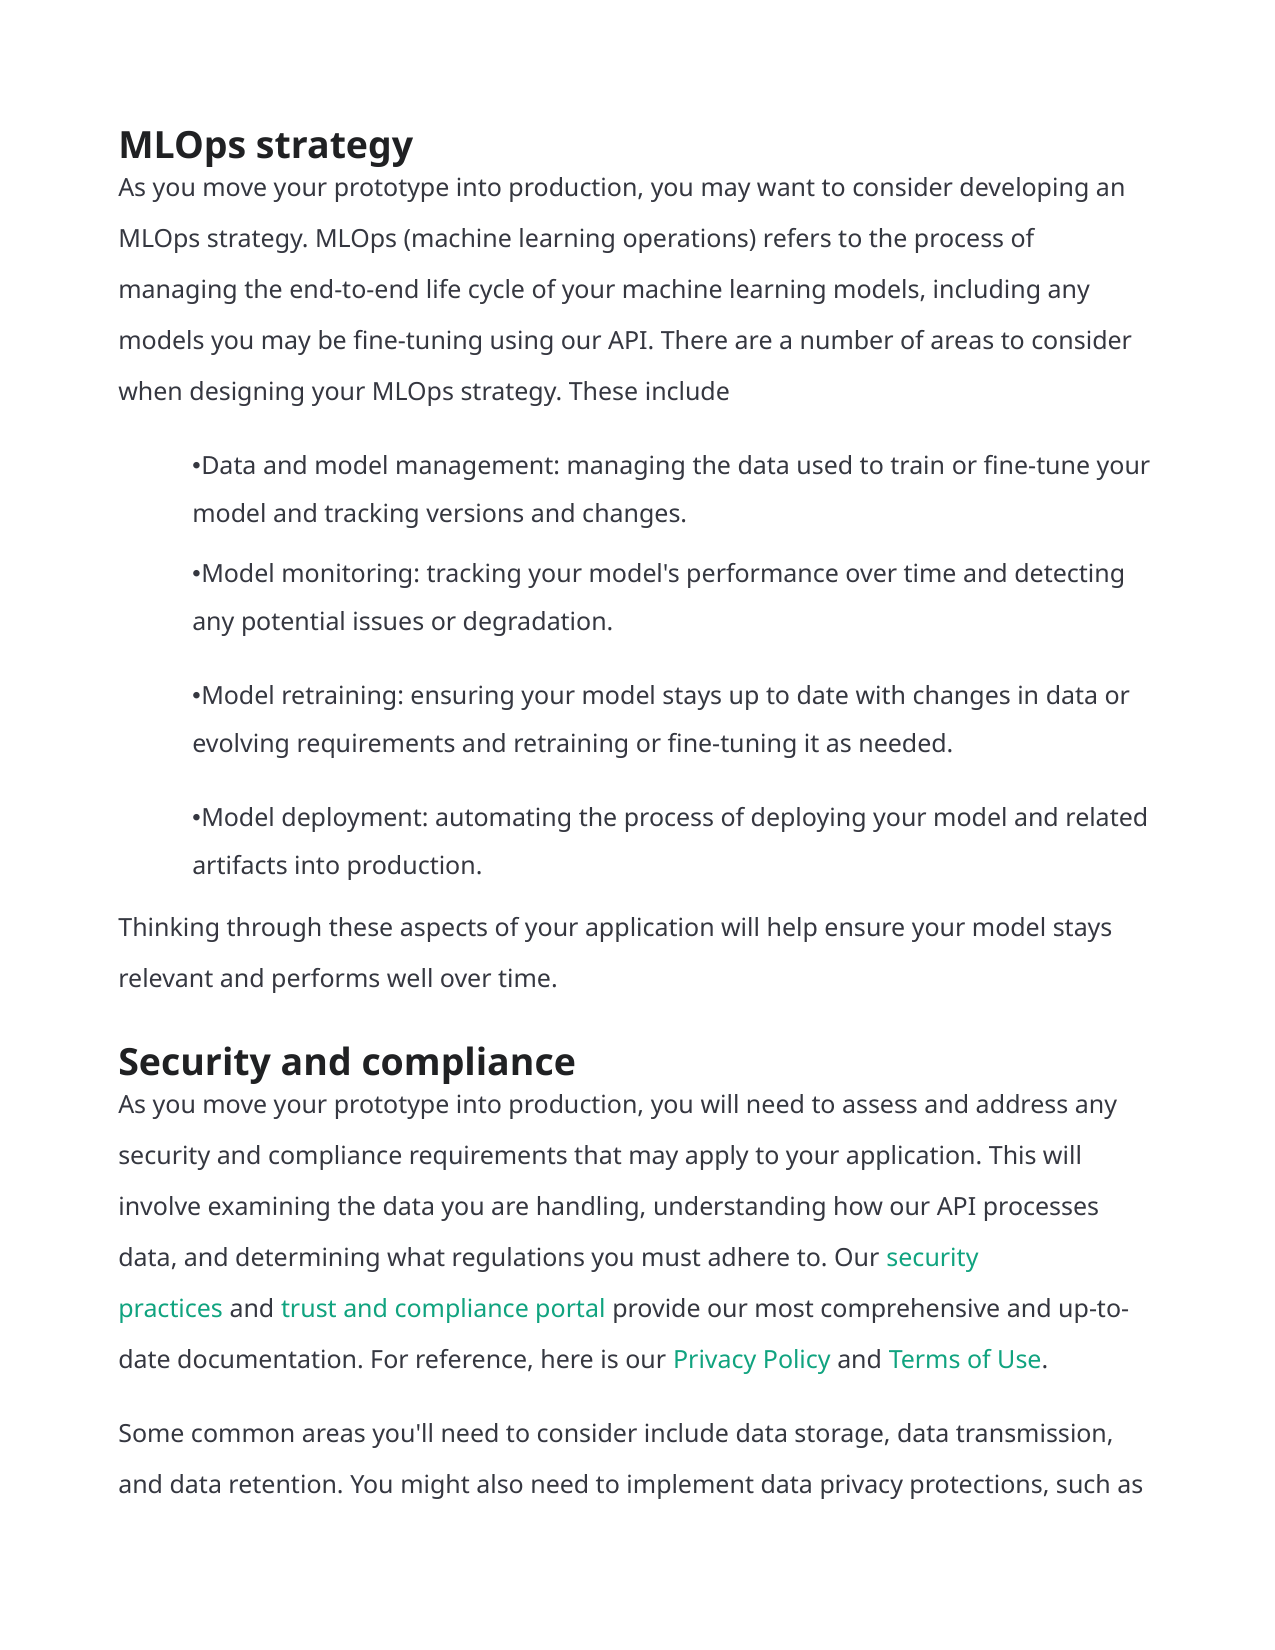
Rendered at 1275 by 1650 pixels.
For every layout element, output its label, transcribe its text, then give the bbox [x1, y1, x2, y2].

list Model monitoring: tracking your model's performance over time and detecting any potential issues or degradation. [118, 556, 1157, 637]
list Model deployment: automating the process of deploying your model and related artifacts into production. [118, 800, 1157, 882]
text As you move your prototype into production, you will need to assess and address any security and compliance requirements that may apply to your application. This will involve examining the data you are handling, understanding how our API processes data, and determining what regulations you must adhere to. Our security practices and trust and compliance portal provide our most comprehensive and up-to-date documentation. For reference, here is our Privacy Policy and Terms of Use. [118, 1086, 1157, 1376]
subtitle MLOps strategy [118, 118, 1157, 169]
text As you move your prototype into production, you may want to consider developing an MLOps strategy. MLOps (machine learning operations) refers to the process of managing the end-to-end life cycle of your machine learning models, including any models you may be fine-tuning using our API. There are a number of areas to consider when designing your MLOps strategy. These include [118, 169, 1157, 407]
text Thinking through these aspects of your application will help ensure your model stays relevant and performs well over time. [118, 910, 1157, 995]
text Some common areas you'll need to consider include data storage, data transmission, and data retention. You might also need to implement data privacy protections, such as [118, 1416, 1157, 1501]
list Data and model management: managing the data used to train or fine-tune your model and tracking versions and changes. [118, 448, 1157, 529]
list Model retraining: ensuring your model stays up to date with changes in data or evolving requirements and retraining or fine-tuning it as needed. [118, 678, 1157, 759]
subtitle Security and compliance [118, 1035, 1157, 1086]
